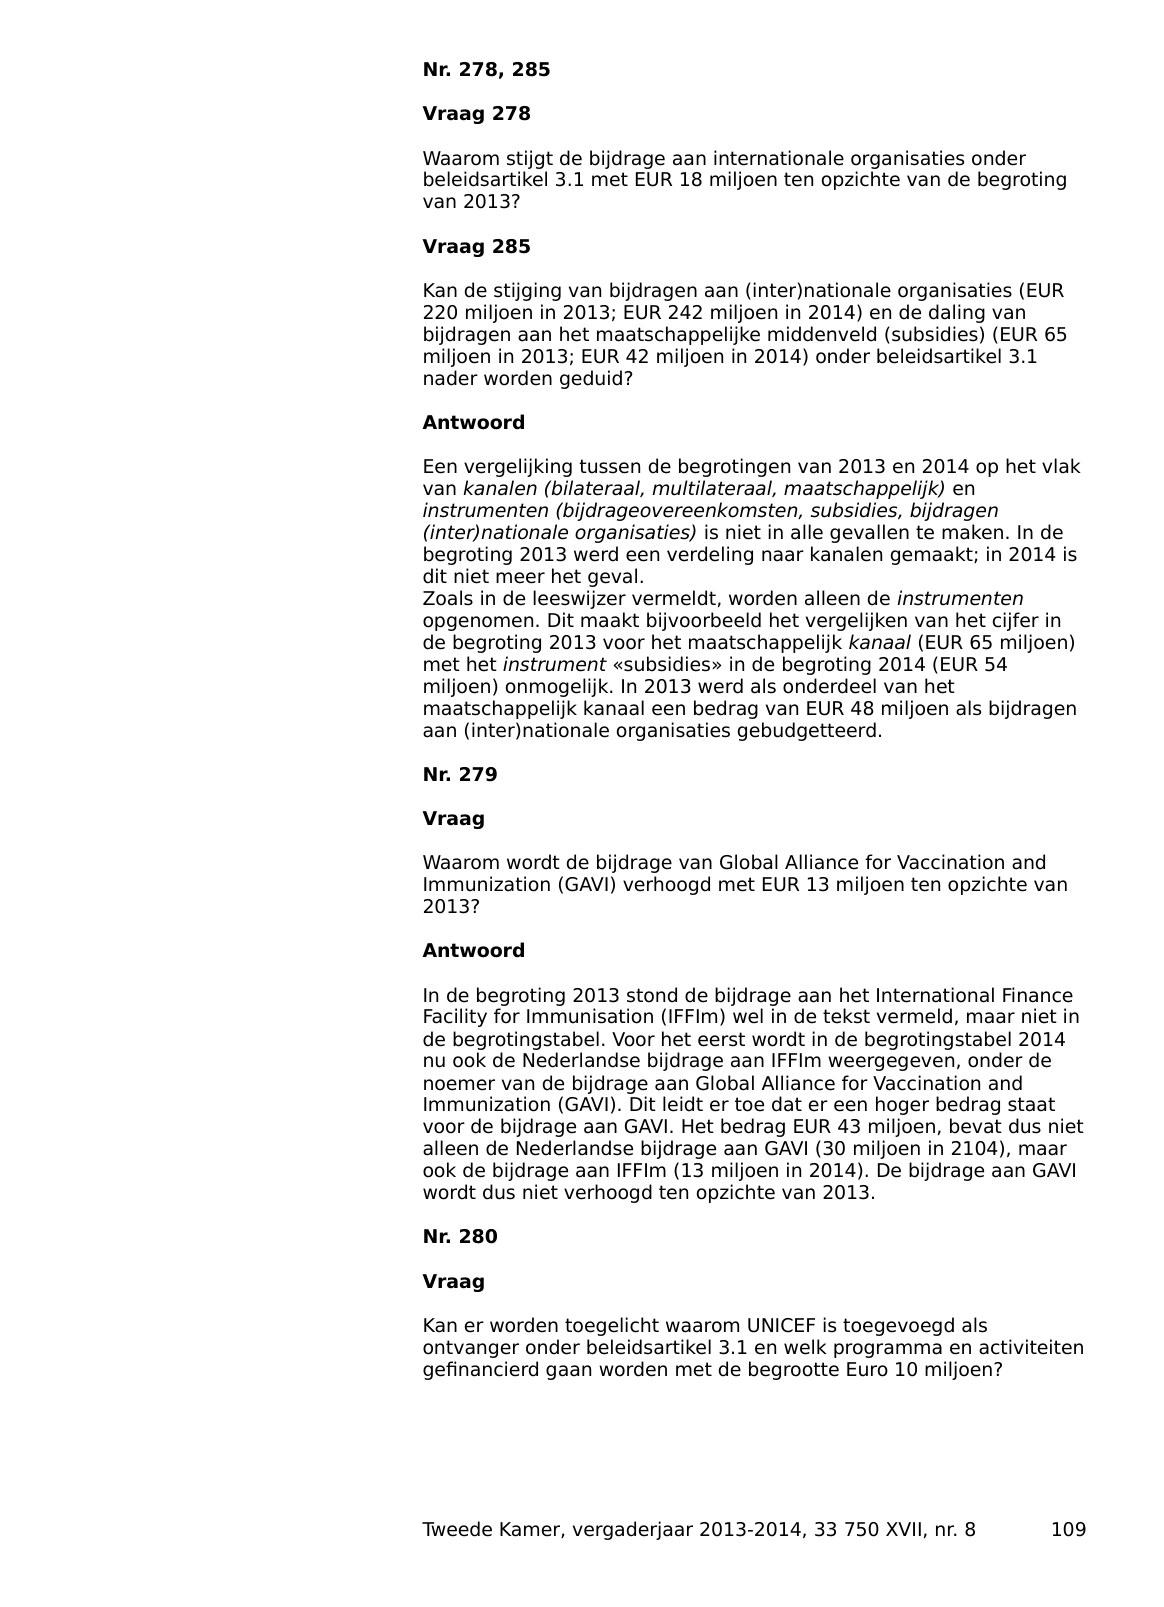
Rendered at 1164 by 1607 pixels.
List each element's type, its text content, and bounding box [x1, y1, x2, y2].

subtitle Antwoord [422, 412, 1087, 434]
subtitle Nr. 280 [422, 1226, 1087, 1248]
subtitle Vraag 278 [422, 103, 1087, 125]
text Kan de stijging van bijdragen aan (inter)nationale organisaties (EUR 220 miljoen in 2013; EUR 242 miljoen in 2014) en de daling van bijdragen aan het maatschappelijke middenveld (subsidies) (EUR 65 miljoen in 2013; EUR 42 miljoen in 2014) onder beleidsartikel 3.1 nader worden geduid? [422, 280, 1087, 389]
subtitle Vraag 285 [422, 236, 1087, 257]
text Kan er worden toegelicht waarom UNICEF is toegevoegd als ontvanger onder beleidsartikel 3.1 en welk programma en activiteiten gefinancierd gaan worden met de begrootte Euro 10 miljoen? [422, 1315, 1087, 1381]
text Waarom wordt de bijdrage van Global Alliance for Vaccination and Immunization (GAVI) verhoogd met EUR 13 miljoen ten opzichte van 2013? [422, 852, 1087, 918]
text In de begroting 2013 stond de bijdrage aan het International Finance Facility for Immunisation (IFFIm) wel in de tekst vermeld, maar niet in de begrotingstabel. Voor het eerst wordt in de begrotingstabel 2014 nu ook de Nederlandse bijdrage aan IFFIm weergegeven, onder de noemer van de bijdrage aan Global Alliance for Vaccination and Immunization (GAVI). Dit leidt er toe dat er een hoger bedrag staat voor de bijdrage aan GAVI. Het bedrag EUR 43 miljoen, bevat dus niet alleen de Nederlandse bijdrage aan GAVI (30 miljoen in 2104), maar ook de bijdrage aan IFFIm (13 miljoen in 2014). De bijdrage aan GAVI wordt dus niet verhoogd ten opzichte van 2013. [422, 984, 1087, 1204]
text Waarom stijgt de bijdrage aan internationale organisaties onder beleidsartikel 3.1 met EUR 18 miljoen ten opzichte van de begroting van 2013? [422, 147, 1087, 213]
text Zoals in de leeswijzer vermeldt, worden alleen de instrumenten opgenomen. Dit maakt bijvoorbeeld het vergelijken van het cijfer in de begroting 2013 voor het maatschappelijk kanaal (EUR 65 miljoen) met het instrument «subsidies» in de begroting 2014 (EUR 54 miljoen) onmogelijk. In 2013 werd als onderdeel van het maatschappelijk kanaal een bedrag van EUR 48 miljoen als bijdragen aan (inter)nationale organisaties gebudgetteerd. [422, 588, 1087, 742]
subtitle Vraag [422, 1271, 1087, 1293]
subtitle Antwoord [422, 940, 1087, 962]
text Een vergelijking tussen de begrotingen van 2013 en 2014 op het vlak van kanalen (bilateraal, multilateraal, maatschappelijk) en instrumenten (bijdrageovereenkomsten, subsidies, bijdragen (inter)nationale organisaties) is niet in alle gevallen te maken. In de begroting 2013 werd een verdeling naar kanalen gemaakt; in 2014 is dit niet meer het geval. [422, 456, 1087, 588]
subtitle Vraag [422, 808, 1087, 830]
subtitle Nr. 279 [422, 764, 1087, 786]
subtitle Nr. 278, 285 [422, 59, 1087, 81]
